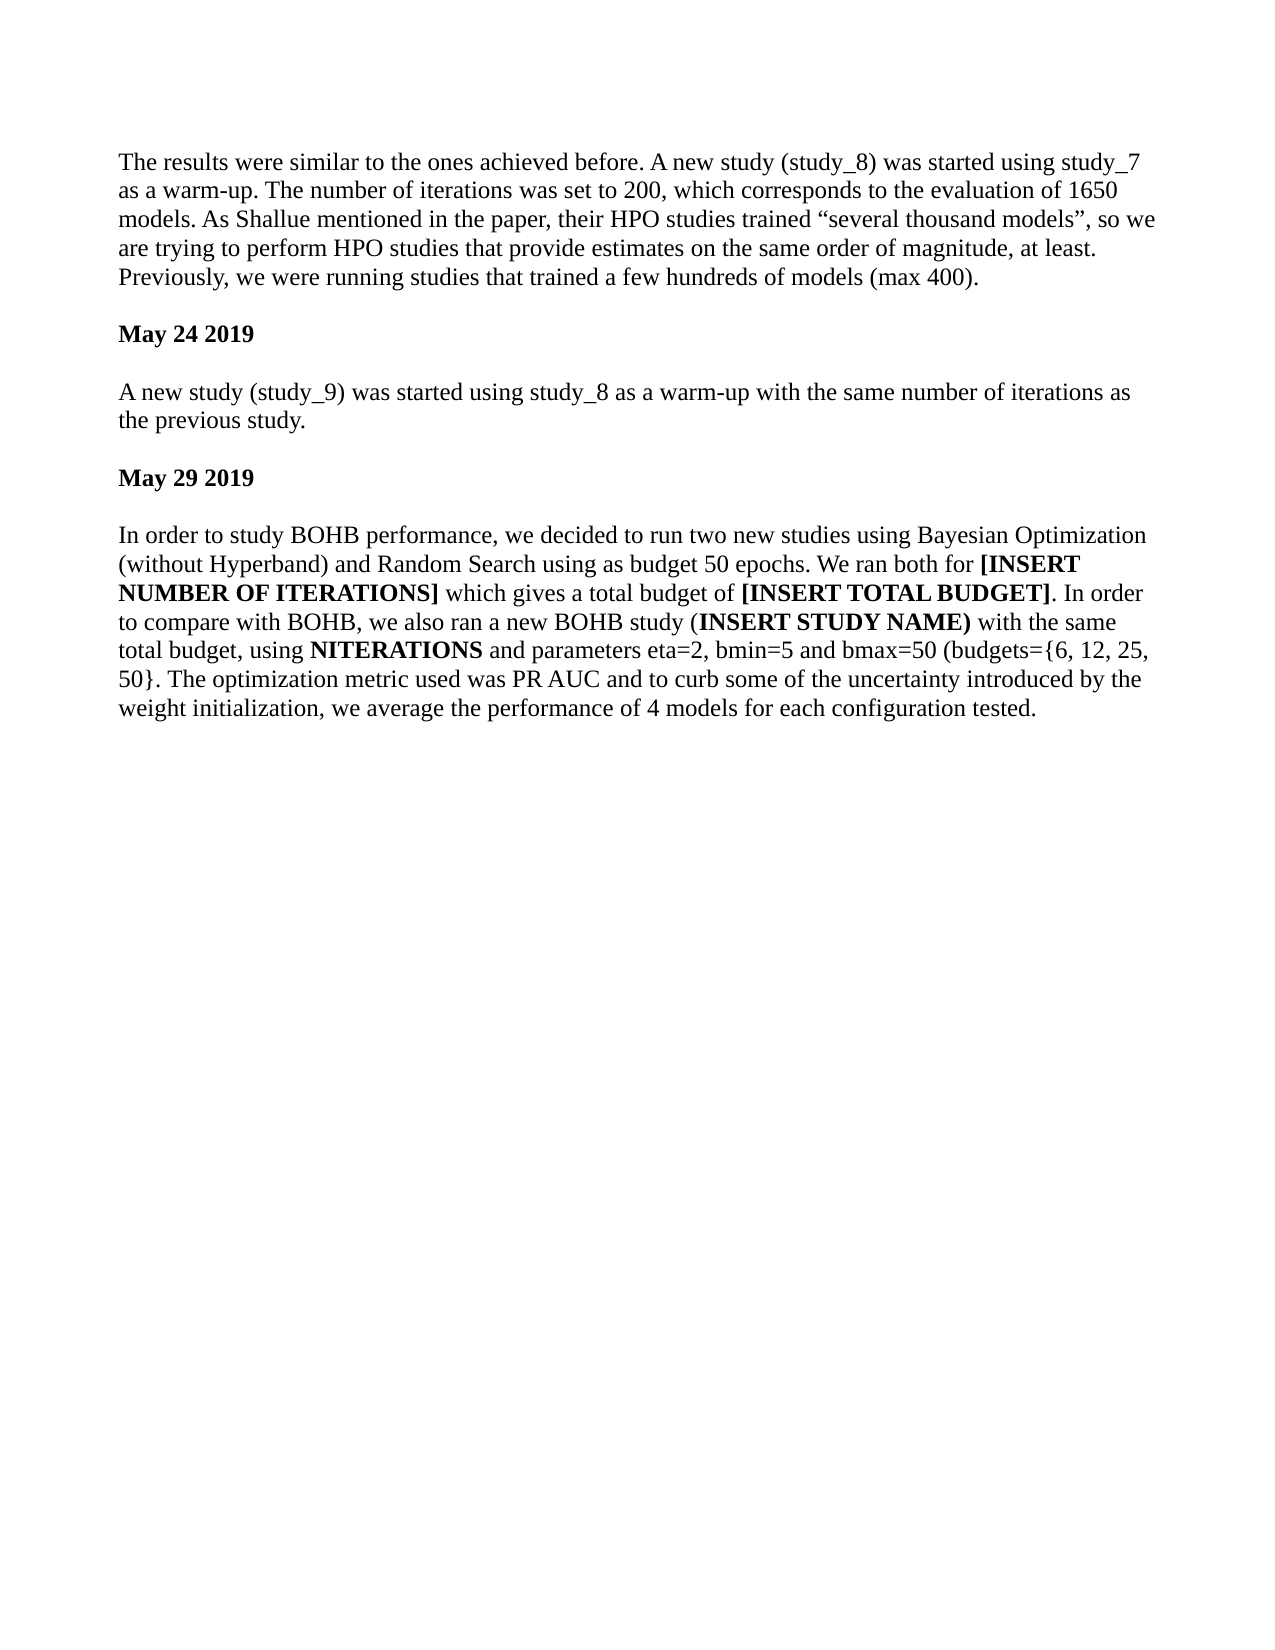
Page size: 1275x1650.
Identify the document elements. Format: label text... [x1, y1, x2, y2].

text The results were similar to the ones achieved before. A new study (study_8) was started using study_7 as a warm-up. The number of iterations was set to 200, which corresponds to the evaluation of 1650 models. As Shallue mentioned in the paper, their HPO studies trained “several thousand models”, so we are trying to perform HPO studies that provide estimates on the same order of magnitude, at least. Previously, we were running studies that trained a few hundreds of models (max 400). [118, 147, 1157, 291]
text May 24 2019 [118, 319, 1157, 348]
text A new study (study_9) was started using study_8 as a warm-up with the same number of iterations as the previous study. [118, 377, 1157, 434]
text In order to study BOHB performance, we decided to run two new studies using Bayesian Optimization (without Hyperband) and Random Search using as budget 50 epochs. We ran both for [INSERT NUMBER OF ITERATIONS] which gives a total budget of [INSERT TOTAL BUDGET]. In order to compare with BOHB, we also ran a new BOHB study (INSERT STUDY NAME) with the same total budget, using NITERATIONS and parameters eta=2, bmin=5 and bmax=50 (budgets={6, 12, 25, 50}. The optimization metric used was PR AUC and to curb some of the uncertainty introduced by the weight initialization, we average the performance of 4 models for each configuration tested. [118, 521, 1157, 722]
text May 29 2019 [118, 463, 1157, 492]
